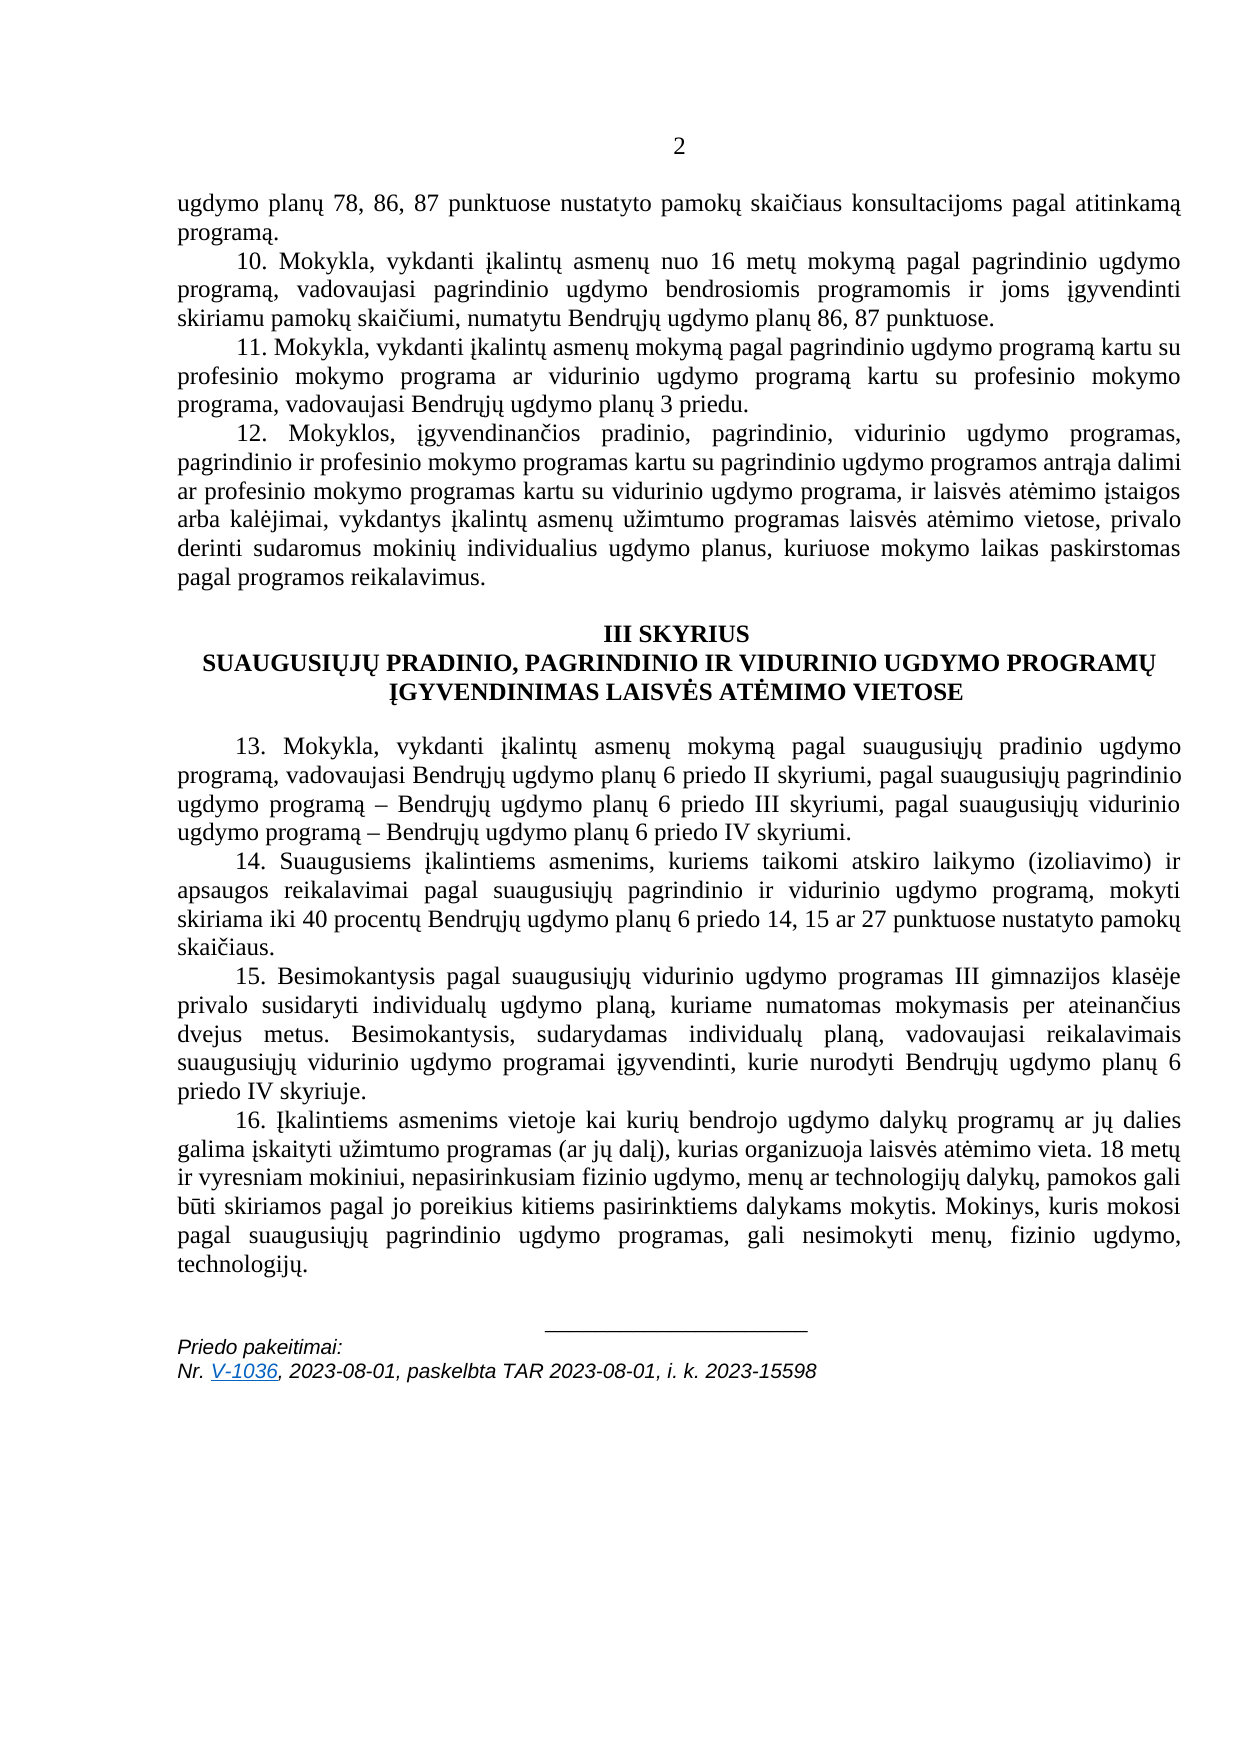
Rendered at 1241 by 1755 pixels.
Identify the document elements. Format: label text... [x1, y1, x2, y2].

text SUAUGUSIŲJŲ PRADINIO, PAGRINDINIO IR VIDURINIO UGDYMO PROGRAMŲ ĮGYVENDINIMAS LAISVĖS ATĖMIMO VIETOSE [177, 648, 1182, 706]
text 14. Suaugusiems įkalintiems asmenims, kuriems taikomi atskiro laikymo (izoliavimo) ir apsaugos reikalavimai pagal suaugusiųjų pagrindinio ir vidurinio ugdymo programą, mokyti skiriama iki 40 procentų Bendrųjų ugdymo planų 6 priedo 14, 15 ar 27 punktuose nustatyto pamokų skaičiaus. [177, 846, 1182, 961]
text _____________________ [177, 1306, 1182, 1335]
text 10. Mokykla, vykdanti įkalintų asmenų nuo 16 metų mokymą pagal pagrindinio ugdymo programą, vadovaujasi pagrindinio ugdymo bendrosiomis programomis ir joms įgyvendinti skiriamu pamokų skaičiumi, numatytu Bendrųjų ugdymo planų 86, 87 punktuose. [177, 246, 1182, 332]
text 12. Mokyklos, įgyvendinančios pradinio, pagrindinio, vidurinio ugdymo programas, pagrindinio ir profesinio mokymo programas kartu su pagrindinio ugdymo programos antrąja dalimi ar profesinio mokymo programas kartu su vidurinio ugdymo programa, ir laisvės atėmimo įstaigos arba kalėjimai, vykdantys įkalintų asmenų užimtumo programas laisvės atėmimo vietose, privalo derinti sudaromus mokinių individualius ugdymo planus, kuriuose mokymo laikas paskirstomas pagal programos reikalavimus. [177, 418, 1182, 591]
text 15. Besimokantysis pagal suaugusiųjų vidurinio ugdymo programas III gimnazijos klasėje privalo susidaryti individualų ugdymo planą, kuriame numatomas mokymasis per ateinančius dvejus metus. Besimokantysis, sudarydamas individualų planą, vadovaujasi reikalavimais suaugusiųjų vidurinio ugdymo programai įgyvendinti, kurie nurodyti Bendrųjų ugdymo planų 6 priedo IV skyriuje. [177, 961, 1182, 1105]
text 13. Mokykla, vykdanti įkalintų asmenų mokymą pagal suaugusiųjų pradinio ugdymo programą, vadovaujasi Bendrųjų ugdymo planų 6 priedo II skyriumi, pagal suaugusiųjų pagrindinio ugdymo programą – Bendrųjų ugdymo planų 6 priedo III skyriumi, pagal suaugusiųjų vidurinio ugdymo programą – Bendrųjų ugdymo planų 6 priedo IV skyriumi. [177, 731, 1182, 846]
text III SKYRIUS [177, 619, 1182, 648]
text Priedo pakeitimai: [177, 1335, 1182, 1359]
text 11. Mokykla, vykdanti įkalintų asmenų mokymą pagal pagrindinio ugdymo programą kartu su profesinio mokymo programa ar vidurinio ugdymo programą kartu su profesinio mokymo programa, vadovaujasi Bendrųjų ugdymo planų 3 priedu. [177, 332, 1182, 418]
text ugdymo planų 78, 86, 87 punktuose nustatyto pamokų skaičiaus konsultacijoms pagal atitinkamą programą. [177, 188, 1182, 246]
text Nr. V-1036, 2023-08-01, paskelbta TAR 2023-08-01, i. k. 2023-15598 [177, 1359, 1182, 1383]
text 16. Įkalintiems asmenims vietoje kai kurių bendrojo ugdymo dalykų programų ar jų dalies galima įskaityti užimtumo programas (ar jų dalį), kurias organizuoja laisvės atėmimo vieta. 18 metų ir vyresniam mokiniui, nepasirinkusiam fizinio ugdymo, menų ar technologijų dalykų, pamokos gali būti skiriamos pagal jo poreikius kitiems pasirinktiems dalykams mokytis. Mokinys, kuris mokosi pagal suaugusiųjų pagrindinio ugdymo programas, gali nesimokyti menų, fizinio ugdymo, technologijų. [177, 1105, 1182, 1277]
